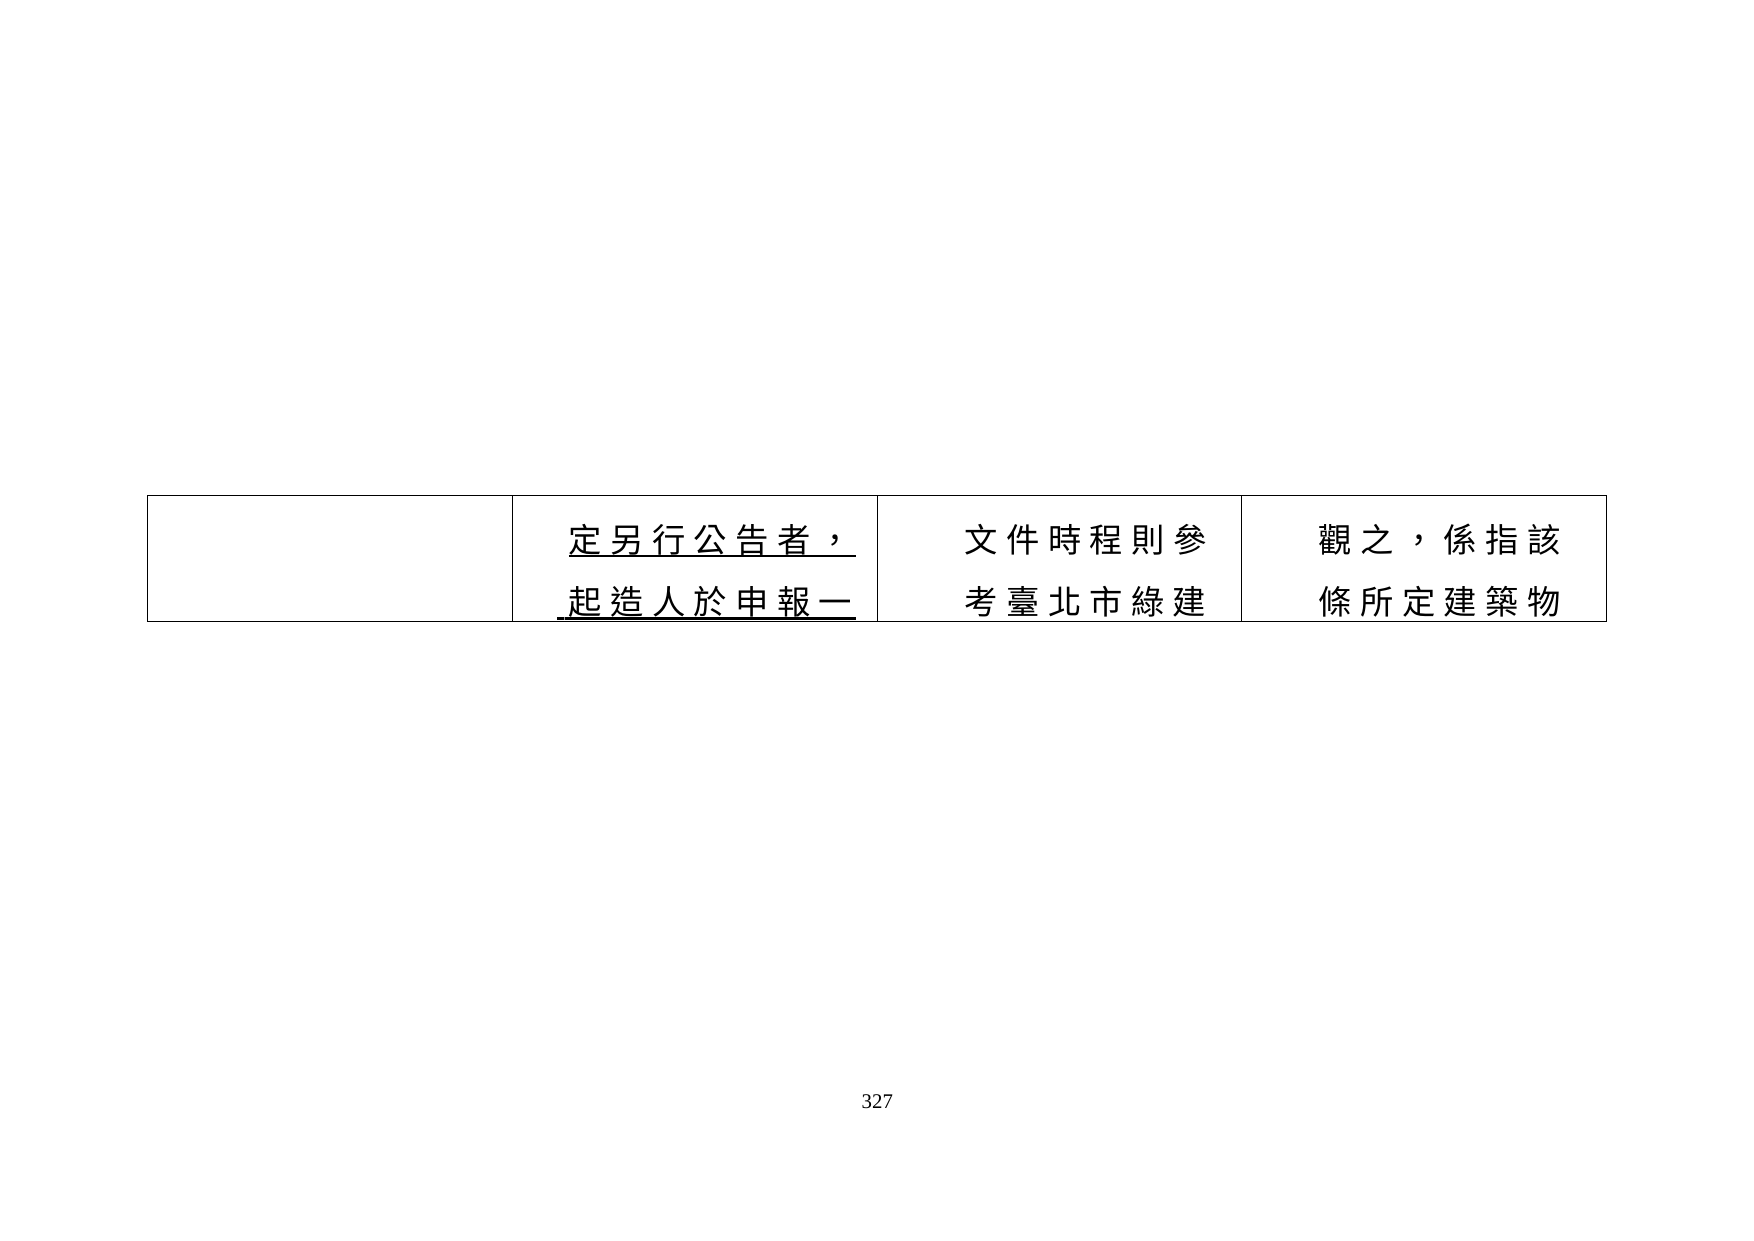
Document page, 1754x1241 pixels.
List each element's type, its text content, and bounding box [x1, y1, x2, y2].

table_cell 觀之，係指該條所定建築物 [1242, 496, 1606, 621]
table_cell 定另行公告者，起造人於申報一 [513, 496, 877, 621]
table_cell 文件時程則參考臺北市綠建 [878, 496, 1241, 621]
table_cell [148, 496, 512, 621]
